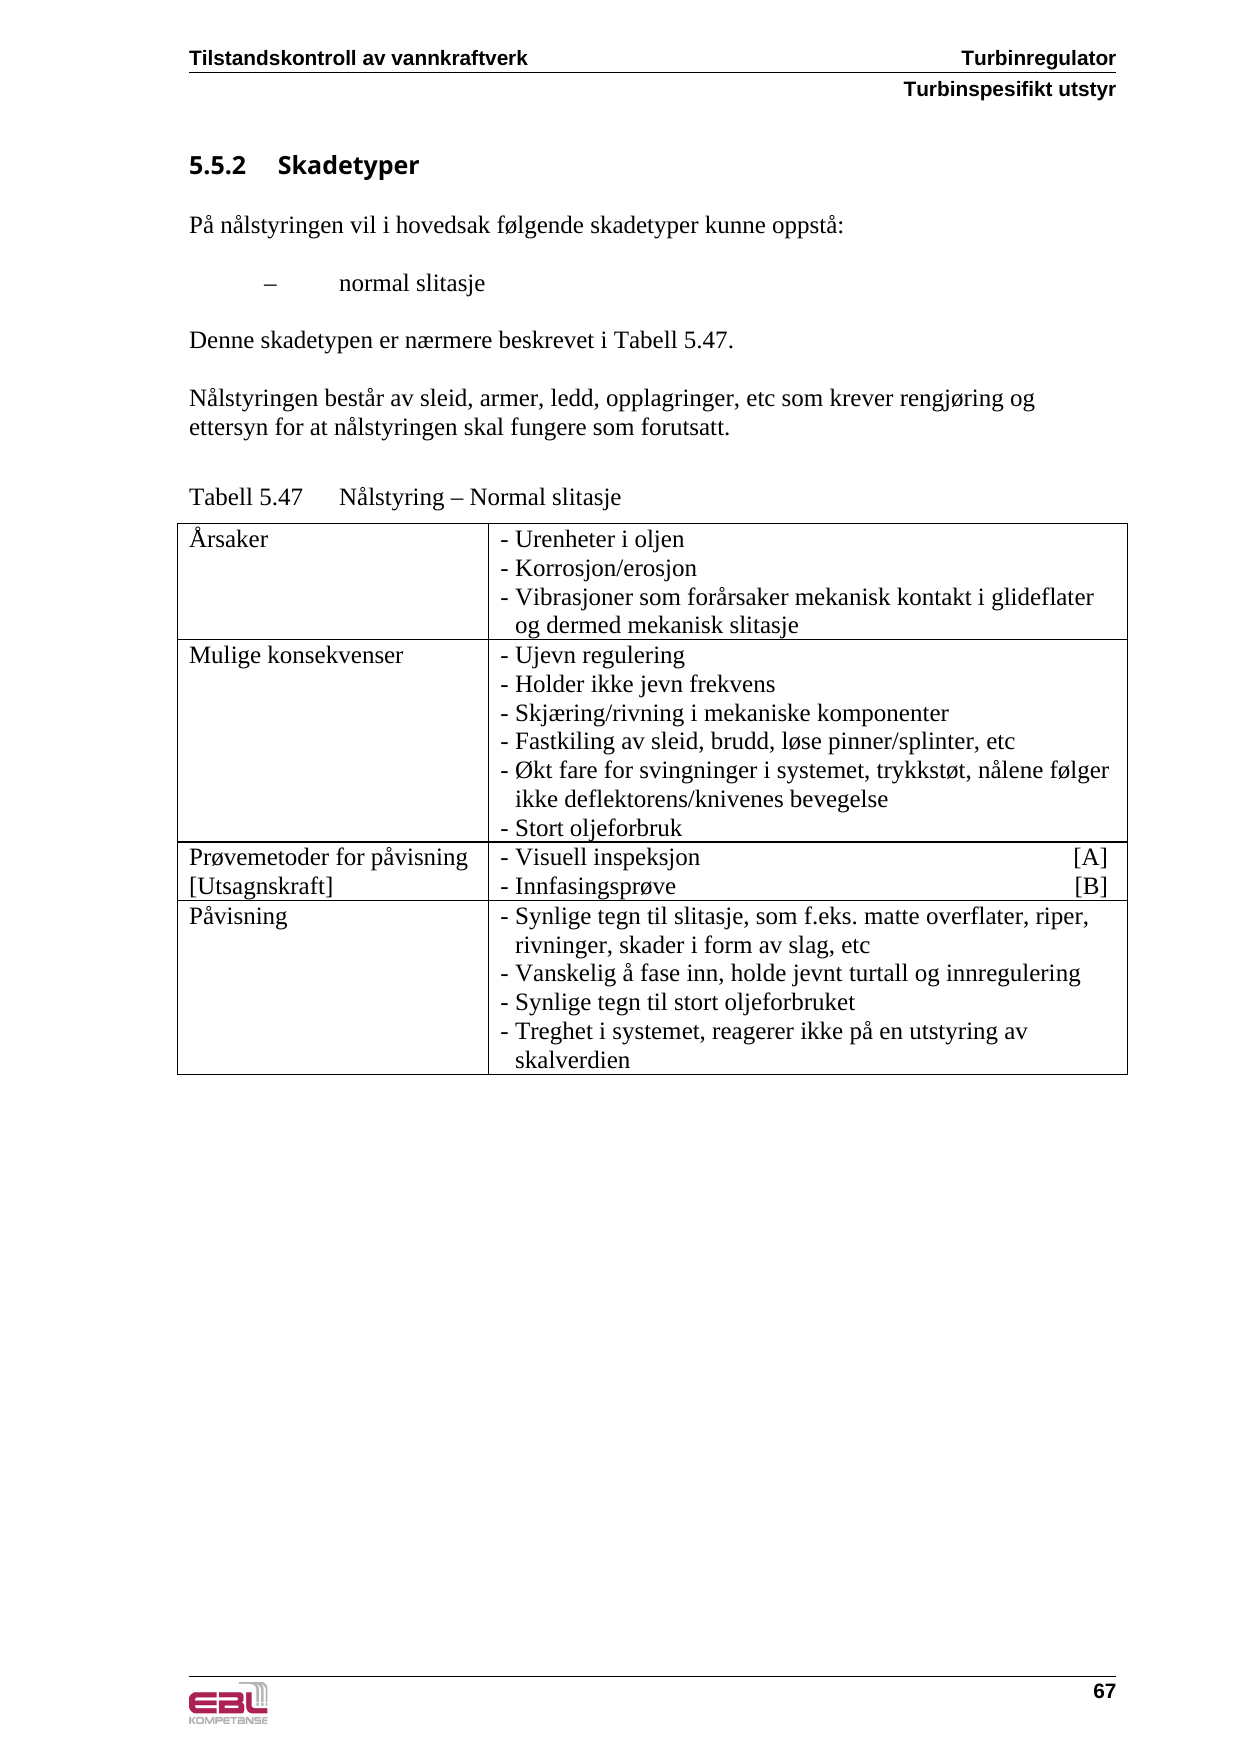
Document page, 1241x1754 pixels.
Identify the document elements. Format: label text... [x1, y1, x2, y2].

list normal slitasje [264, 268, 1116, 297]
picture [189, 1682, 268, 1724]
table_cell Synlige tegn til slitasje, som f.eks. matte overflater, riper, rivninger, skader i form av slag, etc Vanskelig å fase inn, holde jevnt turtall og innregulering Synlige tegn til stort oljeforbruket Treghet i systemet, reagerer ikke på en utstyring av skalverdien [489, 901, 1127, 1073]
table_cell Mulige konsekvenser [178, 640, 488, 841]
table_header Årsaker [178, 524, 488, 639]
table_cell Påvisning [178, 901, 488, 1073]
table_header Urenheter i oljen Korrosjon/erosjon Vibrasjoner som forårsaker mekanisk kontakt i glideflater og dermed mekanisk slitasje [489, 524, 1127, 639]
text Tabell 5.47 Nålstyring – Normal slitasje [189, 482, 1116, 511]
subtitle Skadetyper [189, 148, 1116, 182]
text På nålstyringen vil i hovedsak følgende skadetyper kunne oppstå: [189, 211, 1116, 239]
text Nålstyringen består av sleid, armer, ledd, opplagringer, etc som krever rengjøring og ettersyn for at nålstyringen skal fungere som forutsatt. [189, 383, 1116, 441]
table_cell Ujevn regulering Holder ikke jevn frekvens Skjæring/rivning i mekaniske komponenter Fastkiling av sleid, brudd, løse pinner/splinter, etc Økt fare for svingninger i systemet, trykkstøt, nålene følger ikke deflektorens/knivenes bevegelse Stort oljeforbruk [489, 640, 1127, 841]
text Denne skadetypen er nærmere beskrevet i Tabell 5.47. [189, 326, 1116, 354]
table_cell Prøvemetoder for påvisning [Utsagnskraft] [178, 843, 488, 900]
table_cell Visuell inspeksjon [A] Innfasingsprøve [B] [489, 843, 1127, 900]
